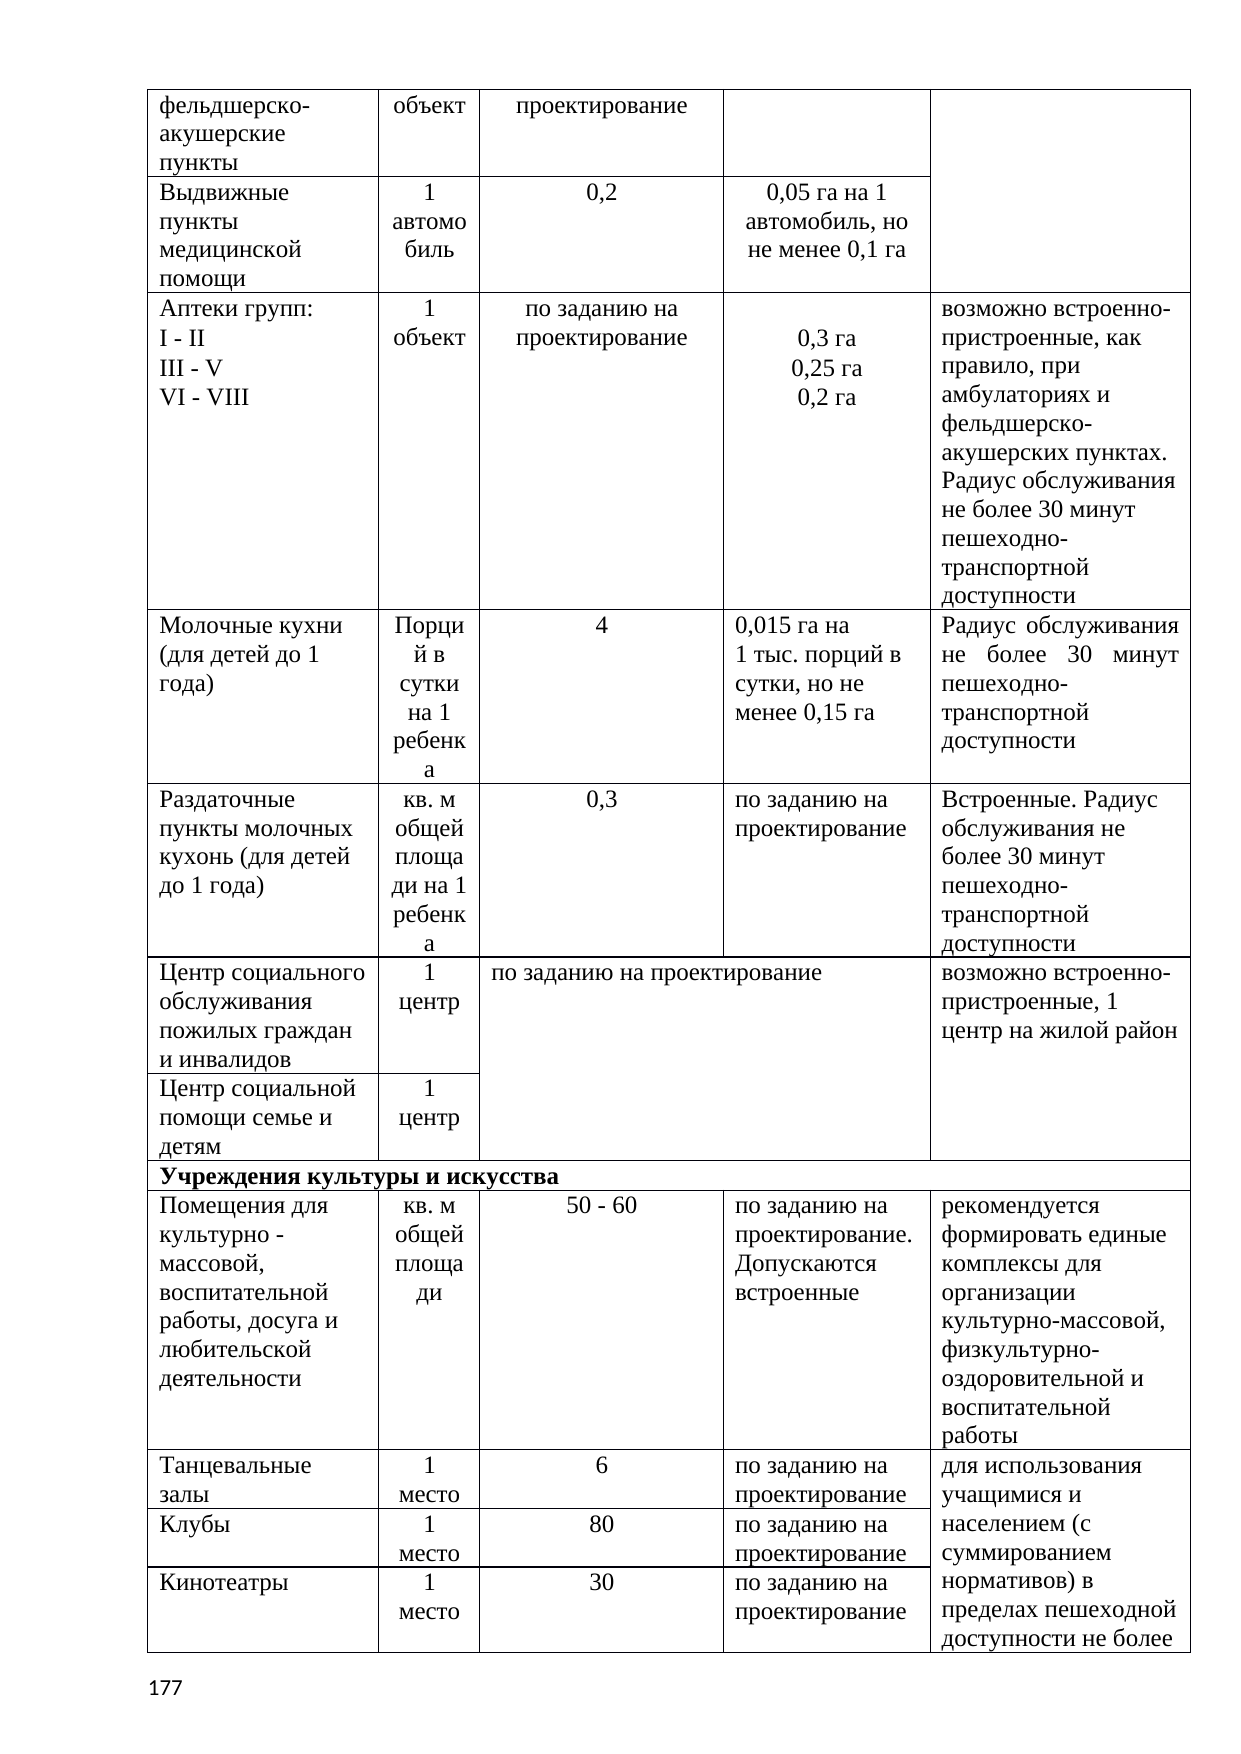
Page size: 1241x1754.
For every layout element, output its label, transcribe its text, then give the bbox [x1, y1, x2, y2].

table_cell возможно встроенно-пристроенные, как правило, при амбулаториях и фельдшерско-акушерских пунктах. Радиус обслуживания не более 30 минут пешеходно-транспортной доступности [931, 293, 1190, 609]
table_cell Центр социальной помощи семье и детям [148, 1074, 378, 1160]
table_cell 0,3 га [724, 322, 930, 352]
table_cell фельдшерско-акушерские пункты [148, 90, 378, 176]
table_cell Аптеки групп: [148, 293, 378, 322]
table_cell Танцевальные залы [148, 1450, 378, 1508]
table_cell 1 место [379, 1568, 479, 1652]
table_cell по заданию на проектирование [724, 1568, 930, 1652]
table_cell Порций в сутки на 1 ребенка [379, 610, 479, 783]
table_cell объект [379, 90, 479, 176]
table_cell Центр социального обслуживания пожилых граждан и инвалидов [148, 958, 378, 1072]
table_cell Учреждения культуры и искусства [148, 1161, 1190, 1189]
table_cell 0,015 га на 1 тыс. порций в сутки, но не менее 0,15 га [724, 610, 930, 783]
table_cell I - II [148, 322, 378, 352]
table_cell 80 [480, 1509, 723, 1566]
table_cell [931, 90, 1190, 176]
table_cell кв. м общей площади на 1 ребенка [379, 784, 479, 956]
table_cell 4 [480, 610, 723, 783]
table_cell 1 центр [379, 958, 479, 1072]
table_cell по заданию на проектирование [724, 1450, 930, 1508]
table_cell VI - VIII [148, 381, 378, 609]
table_cell Помещения для культурно - массовой, воспитательной работы, досуга и любительской деятельности [148, 1191, 378, 1449]
table_cell по заданию на проектирование. Допускаются встроенные [724, 1191, 930, 1449]
table_cell Радиус обслуживания не более 30 минут пешеходно-транспортной доступности [931, 610, 1190, 783]
table_cell 1 место [379, 1509, 479, 1566]
table_cell проектирование [480, 90, 723, 176]
table_cell кв. м общей площади [379, 1191, 479, 1449]
table_cell возможно встроенно-пристроенные, 1 центр на жилой район [931, 958, 1190, 1160]
table_cell 0,05 га на 1 автомобиль, но не менее 0,1 га [724, 177, 930, 292]
table_cell по заданию на проектирование [480, 958, 930, 1160]
table_cell 6 [480, 1450, 723, 1508]
table_cell по заданию на проектирование [724, 1509, 930, 1566]
table_cell по заданию на проектирование [480, 293, 723, 609]
table_cell [724, 293, 930, 322]
table_cell Клубы [148, 1509, 378, 1566]
table_cell 30 [480, 1568, 723, 1652]
table_cell 0,2 га [724, 381, 930, 609]
table_cell [931, 176, 1190, 292]
table_cell Молочные кухни (для детей до 1 года) [148, 610, 378, 783]
table_cell 0,3 [480, 784, 723, 956]
table_cell 50 - 60 [480, 1191, 723, 1449]
table_cell Встроенные. Радиус обслуживания не более 30 минут пешеходно-транспортной доступности [931, 784, 1190, 956]
table_cell 1 объект [379, 293, 479, 609]
table_cell рекомендуется формировать единые комплексы для организации культурно-массовой, физкультурно-оздоровительной и воспитательной работы [931, 1191, 1190, 1449]
table_cell для использования учащимися и населением (с суммированием нормативов) в пределах пешеходной доступности не более [931, 1450, 1190, 1652]
table_cell 0,2 [480, 177, 723, 292]
table_cell Выдвижные пункты медицинской помощи [148, 177, 378, 292]
table_cell Кинотеатры [148, 1568, 378, 1652]
table_cell 1 место [379, 1450, 479, 1508]
table_cell 1 автомобиль [379, 177, 479, 292]
table_cell 0,25 га [724, 352, 930, 381]
table_cell III - V [148, 352, 378, 381]
table_cell Раздаточные пункты молочных кухонь (для детей до 1 года) [148, 784, 378, 956]
table_cell [724, 90, 930, 176]
table_cell 1 центр [379, 1074, 479, 1160]
table_cell по заданию на проектирование [724, 784, 930, 956]
